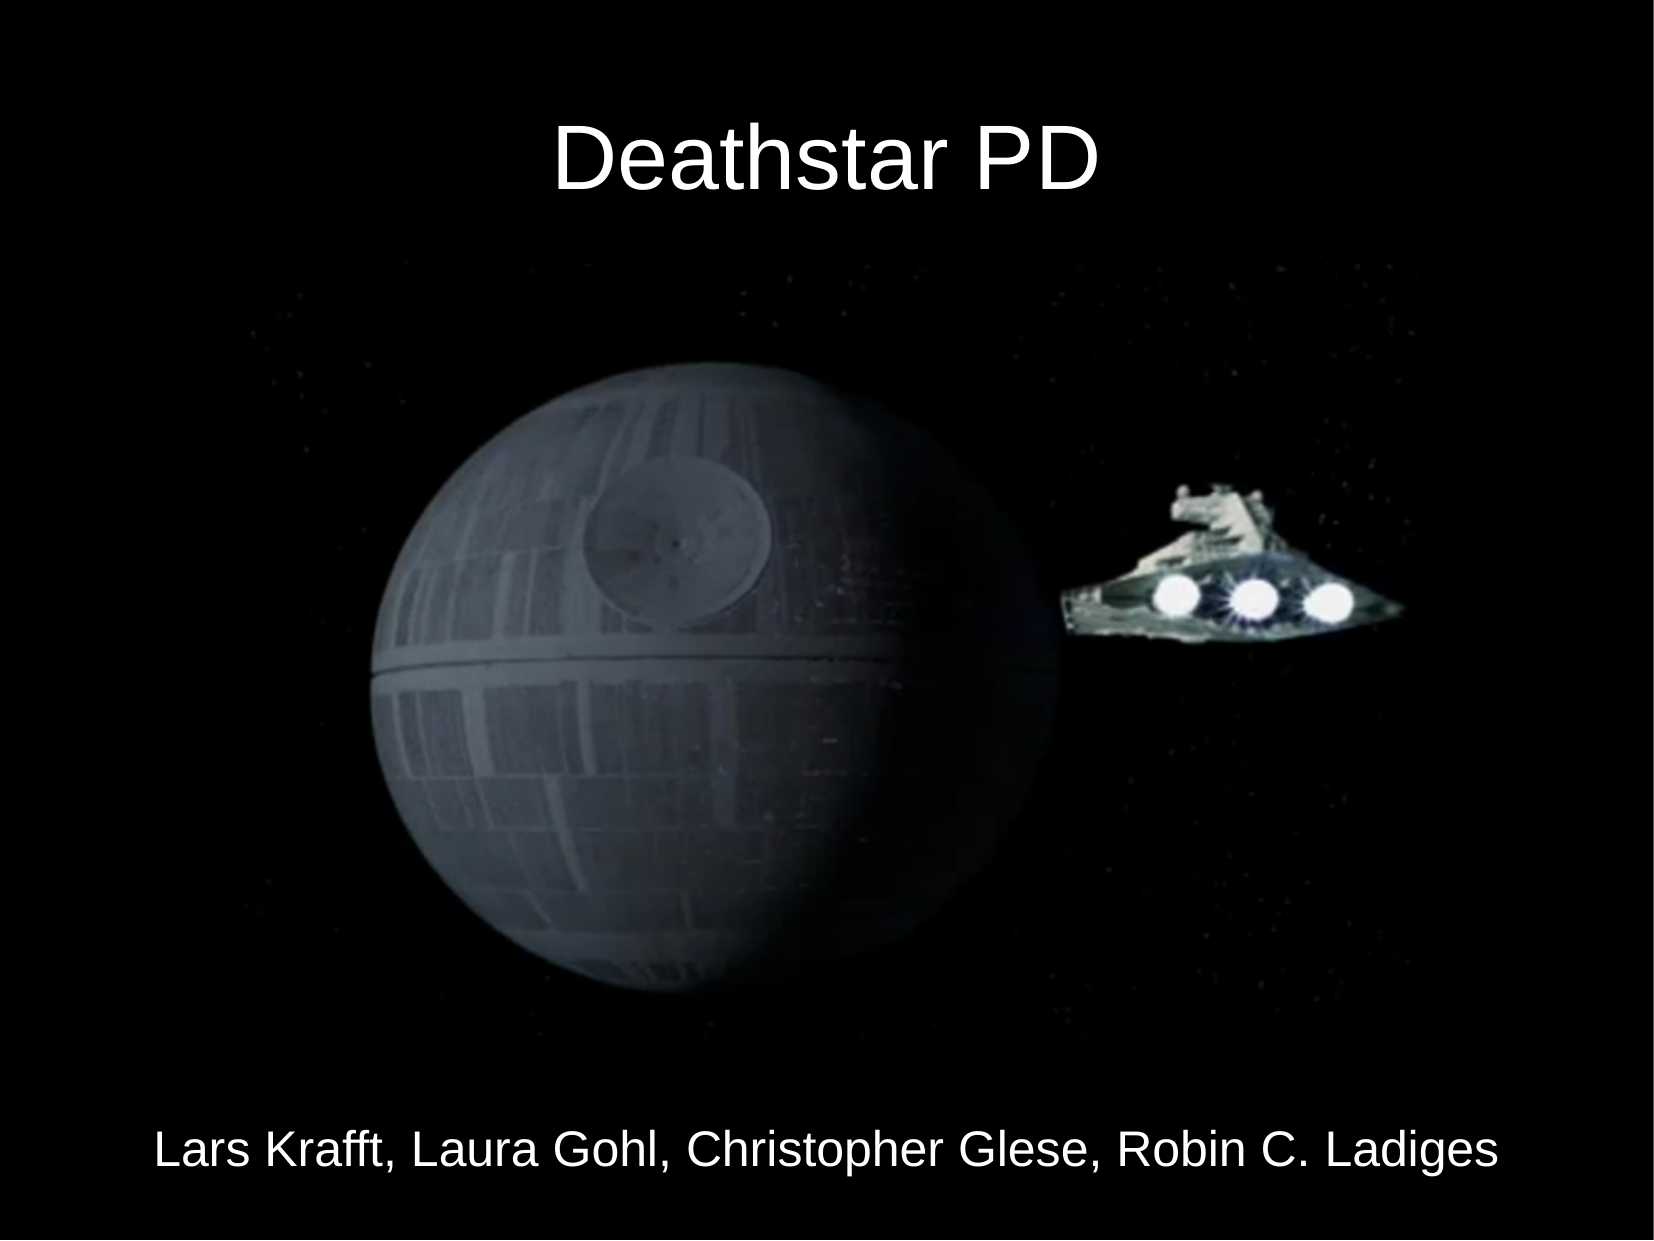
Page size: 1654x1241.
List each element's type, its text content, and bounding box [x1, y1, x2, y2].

title Deathstar PD [82, 49, 1571, 257]
text_box Lars Krafft, Laura Gohl, Christopher Glese, Robin C. Ladiges [138, 1113, 1516, 1241]
picture [236, 250, 1418, 1050]
